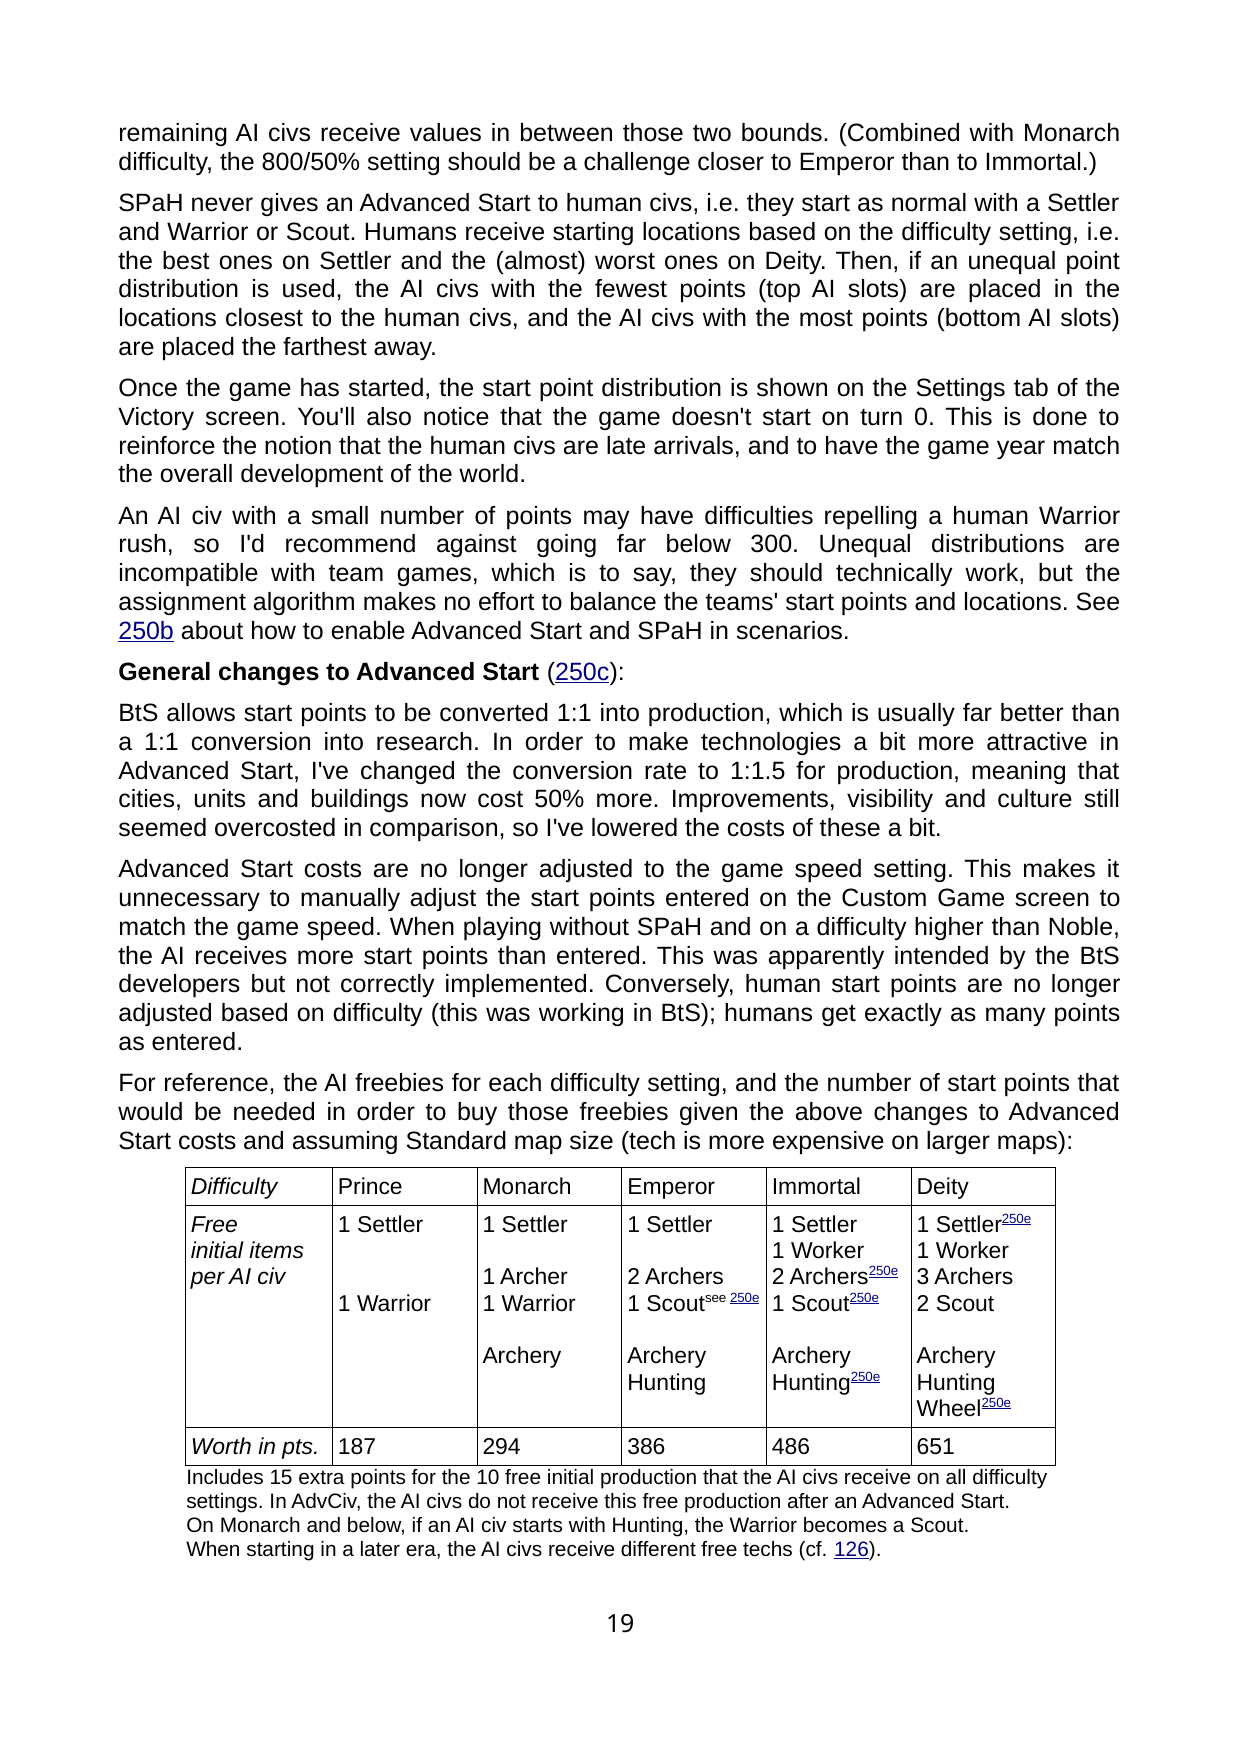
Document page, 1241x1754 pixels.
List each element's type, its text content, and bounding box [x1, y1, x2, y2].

table_cell 1 Settler 2 Archers 1 Scoutsee 250e Archery Hunting [622, 1206, 766, 1427]
text For reference, the AI freebies for each difficulty setting, and the number of start points that would be needed in order to buy those freebies given the above changes to Advanced Start costs and assuming Standard map size (tech is more expensive on larger maps): [118, 1068, 1122, 1154]
text An AI civ with a small number of points may have difficulties repelling a human Warrior rush, so I'd recommend against going far below 300. Unequal distributions are incompatible with team games, which is to say, they should technically work, but the assignment algorithm makes no effort to balance the teams' start points and locations. See 250b about how to enable Advanced Start and SPaH in scenarios. [118, 501, 1122, 644]
text Once the game has started, the start point distribution is shown on the Settings tab of the Victory screen. You'll also notice that the game doesn't start on turn 0. This is done to reinforce the notion that the human civs are late arrivals, and to have the game year match the overall development of the world. [118, 373, 1122, 488]
table_cell 1 Settler 1 Warrior [333, 1206, 477, 1427]
table_header Monarch [478, 1168, 621, 1205]
table_cell 1 Settler250e 1 Worker 3 Archers 2 Scout Archery Hunting Wheel250e [912, 1206, 1055, 1427]
text Advanced Start costs are no longer adjusted to the game speed setting. This makes it unnecessary to manually adjust the start points entered on the Custom Game screen to match the game speed. When playing without SPaH and on a difficulty higher than Noble, the AI receives more start points than entered. This was apparently intended by the BtS developers but not correctly implemented. Conversely, human start points are no longer adjusted based on difficulty (this was working in BtS); humans get exactly as many points as entered. [118, 854, 1122, 1056]
table_cell Worth in pts. [186, 1428, 332, 1465]
text General changes to Advanced Start (250c): [118, 657, 1122, 686]
table_header Deity [912, 1168, 1055, 1205]
table_header Prince [333, 1168, 477, 1205]
table_cell 187 [333, 1428, 477, 1465]
table_header Emperor [622, 1168, 766, 1205]
text SPaH never gives an Advanced Start to human civs, i.e. they start as normal with a Settler and Warrior or Scout. Humans receive starting locations based on the difficulty setting, i.e. the best ones on Settler and the (almost) worst ones on Deity. Then, if an unequal point distribution is used, the AI civs with the fewest points (top AI slots) are placed in the locations closest to the human civs, and the AI civs with the most points (bottom AI slots) are placed the farthest away. [118, 188, 1122, 361]
text remaining AI civs receive values in between those two bounds. (Combined with Monarch difficulty, the 800/50% setting should be a challenge closer to Emperor than to Immortal.) [118, 118, 1122, 176]
table_cell 1 Settler 1 Worker 2 Archers250e 1 Scout250e Archery Hunting250e [767, 1206, 911, 1427]
table_cell 1 Settler 1 Archer 1 Warrior Archery [478, 1206, 621, 1427]
text Includes 15 extra points for the 10 free initial production that the AI civs receive on all difficulty settings. In AdvCiv, the AI civs do not receive this free production after an Advanced Start. On Monarch and below, if an AI civ starts with Hunting, the Warrior becomes a Scout. When starting in a later era, the AI civs receive different free techs (cf. 126). [186, 1465, 1072, 1561]
table_cell 386 [622, 1428, 766, 1465]
table_header Difficulty [186, 1168, 332, 1205]
table_header Immortal [767, 1168, 911, 1205]
table_cell 294 [478, 1428, 621, 1465]
text BtS allows start points to be converted 1:1 into production, which is usually far better than a 1:1 conversion into research. In order to make technologies a bit more attractive in Advanced Start, I've changed the conversion rate to 1:1.5 for production, meaning that cities, units and buildings now cost 50% more. Improvements, visibility and culture still seemed overcosted in comparison, so I've lowered the costs of these a bit. [118, 698, 1122, 842]
table_cell Free initial items per AI civ [186, 1206, 332, 1427]
table_cell 651 [912, 1428, 1055, 1465]
table_cell 486 [767, 1428, 911, 1465]
